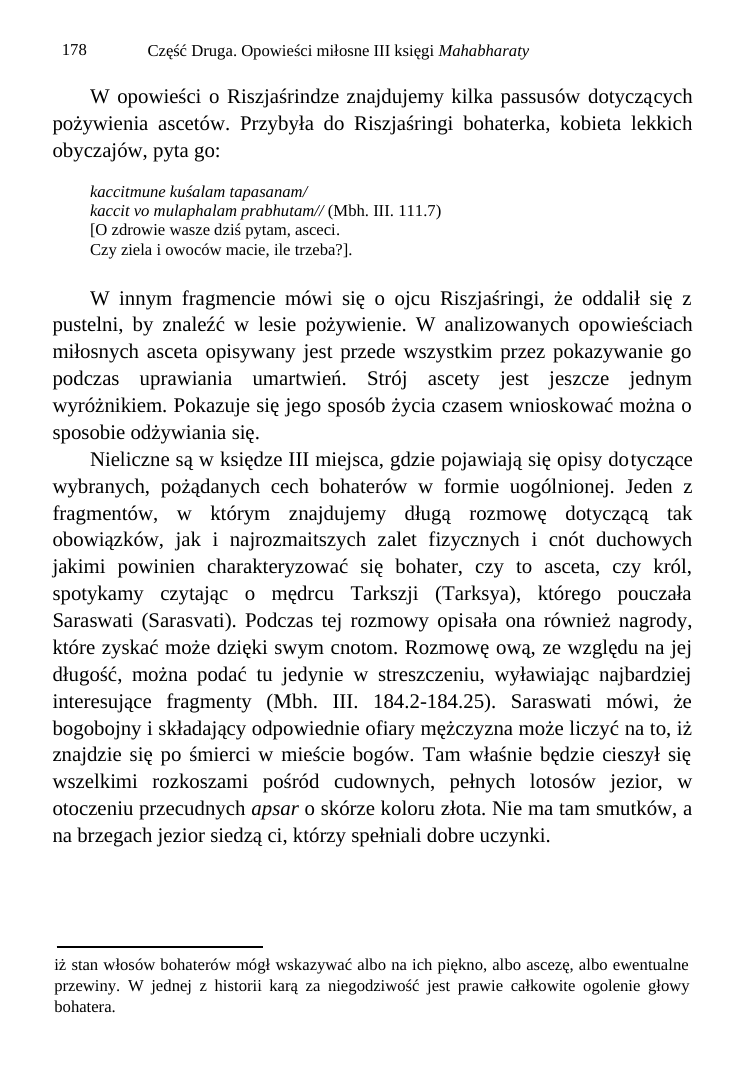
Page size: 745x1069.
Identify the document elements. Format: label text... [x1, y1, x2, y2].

text [O zdrowie wasze dziś pytam, asceci. [52, 220, 693, 239]
text Nieliczne są w księdze III miejsca, gdzie pojawiają się opisy do­tyczące wybranych, pożądanych cech bohaterów w formie uogól­nionej. Jeden z fragmentów, w którym znajdujemy długą rozmowę dotyczącą tak obowiązków, jak i najrozmaitszych zalet fizycznych i cnót duchowych jakimi powinien charakteryzować się bohater, czy to asceta, czy król, spotykamy czytając o mędrcu Tarkszji (Tarksya), którego pouczała Saraswati (Sarasvati). Podczas tej rozmowy opi­sała ona również nagrody, które zyskać może dzięki swym cnotom. Rozmowę ową, ze względu na jej długość, można podać tu jedynie w streszczeniu, wyławiając najbardziej interesujące fragmenty (Mbh. III. 184.2-184.25). Saraswati mówi, że bogobojny i składający odpo­wiednie ofiary mężczyzna może liczyć na to, iż znajdzie się po śmierci w mieście bogów. Tam właśnie będzie cieszył się wszelkimi rozkoszami pośród cudownych, pełnych lotosów jezior, w otoczeniu przecudnych apsar o skórze koloru złota. Nie ma tam smutków, a na brzegach jezior siedzą ci, którzy spełniali dobre uczynki. [52, 447, 693, 847]
text W innym fragmencie mówi się o ojcu Riszjaśringi, że oddalił się z pustelni, by znaleźć w lesie pożywienie. W analizowanych opo­wieściach miłosnych asceta opisywany jest przede wszystkim przez pokazywanie go podczas uprawiania umartwień. Strój ascety jest jeszcze jednym wyróżnikiem. Pokazuje się jego sposób życia czasem wnioskować można o sposobie odżywiania się. [52, 286, 693, 444]
text Część Druga. Opowieści miłosne III księgi Mahabharaty [147, 41, 606, 60]
text Czy ziela i owoców macie, ile trzeba?]. [52, 239, 693, 258]
text W opowieści o Riszjaśrindze znajdujemy kilka passusów dotyczą­cych pożywienia ascetów. Przybyła do Riszjaśringi bohaterka, kobieta lekkich obyczajów, pyta go: [52, 84, 693, 162]
text kaccitmune kuśalam tapasanam/ [52, 182, 693, 201]
text kaccit vo mulaphalam prabhutam// (Mbh. III. 111.7) [52, 201, 693, 220]
text 178 [57, 39, 91, 59]
text iż stan włosów bohaterów mógł wskazywać albo na ich piękno, albo ascezę, albo ewentualne przewiny. W jednej z historii karą za niegodziwość jest prawie całkowite ogolenie głowy bohatera. [54, 954, 690, 1016]
